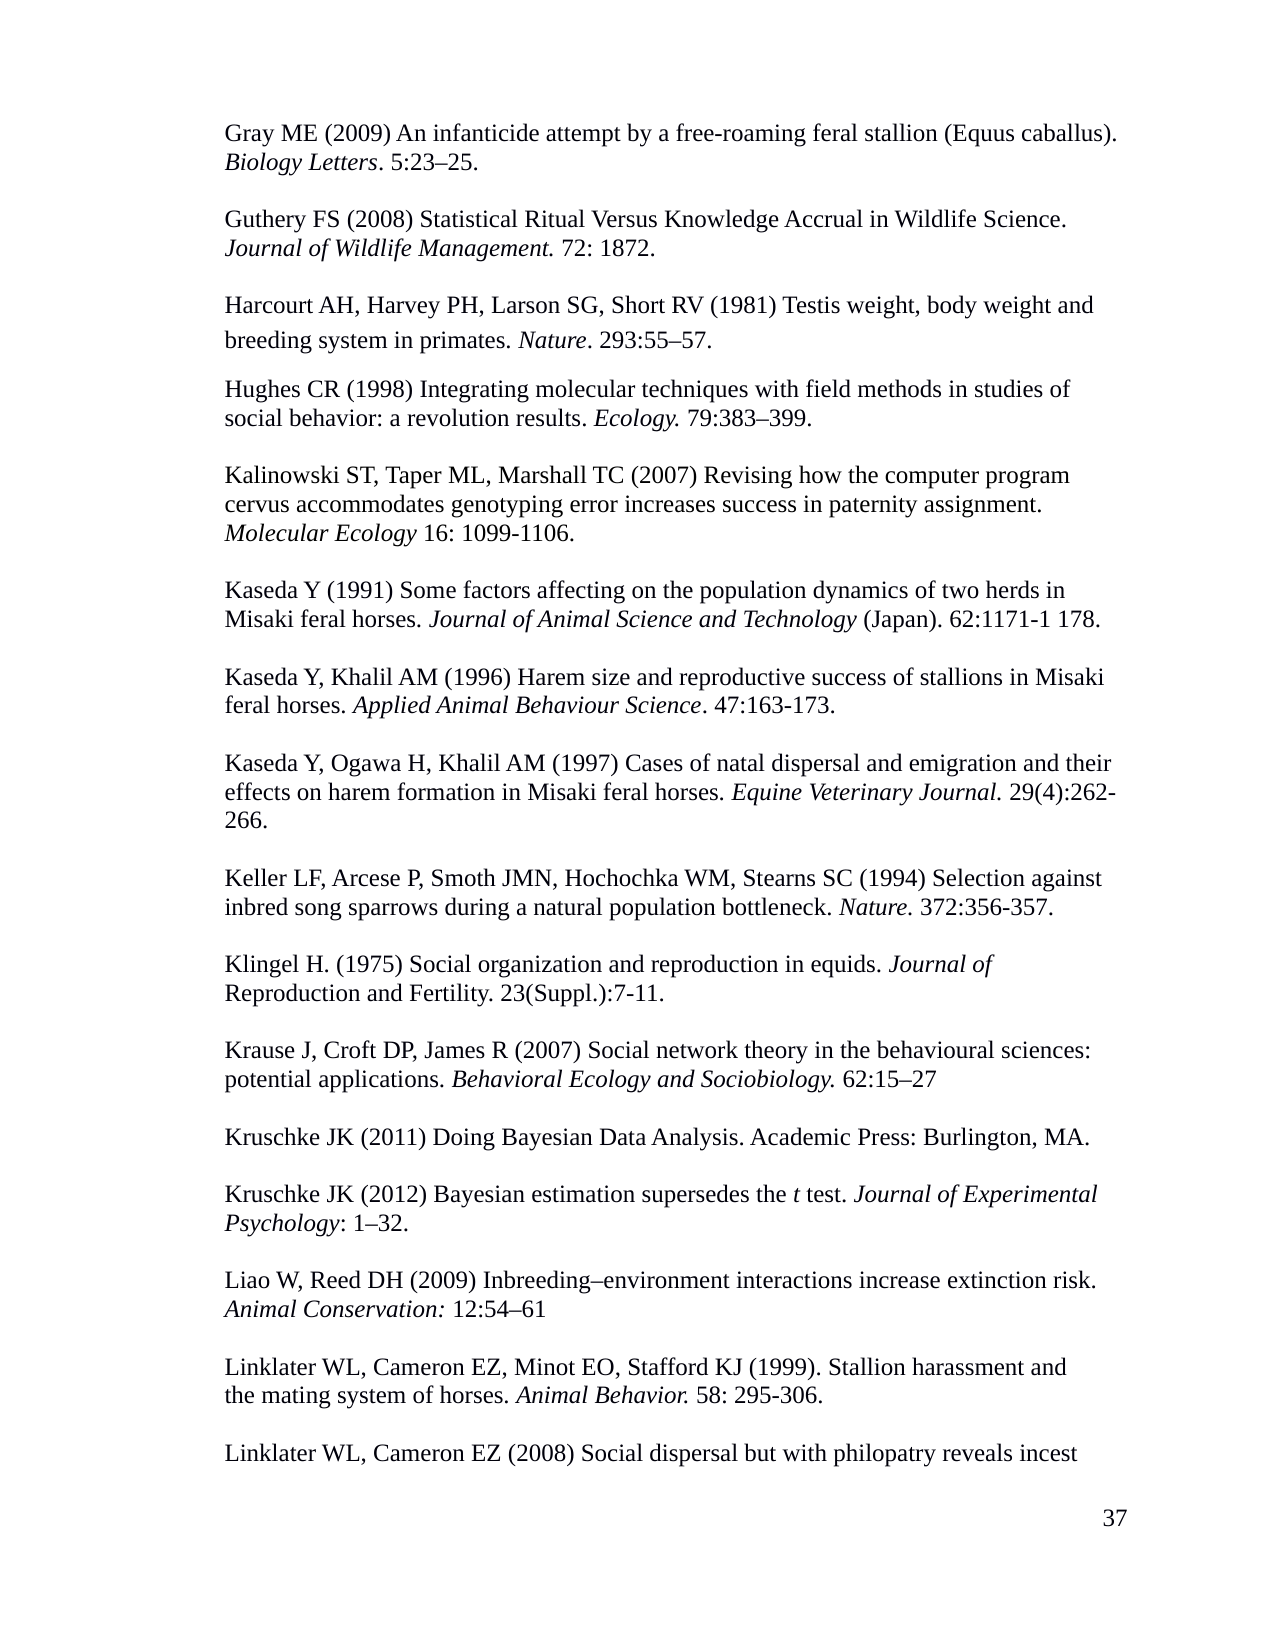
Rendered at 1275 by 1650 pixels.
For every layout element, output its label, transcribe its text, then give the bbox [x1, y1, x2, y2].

text Linklater WL, Cameron EZ (2008) Social dispersal but with philopatry reveals incest [224, 1438, 1127, 1467]
text Linklater WL, Cameron EZ, Minot EO, Stafford KJ (1999). Stallion harassment and [224, 1352, 1127, 1380]
text Harcourt AH, Harvey PH, Larson SG, Short RV (1981) Testis weight, body weight and breeding system in primates. Nature. 293:55–57. [224, 291, 1127, 354]
text Gray ME (2009) An infanticide attempt by a free-roaming feral stallion (Equus caballus). Biology Letters. 5:23–25. [224, 118, 1127, 176]
text Kaseda Y (1991) Some factors affecting on the population dynamics of two herds in Misaki feral horses. Journal of Animal Science and Technology (Japan). 62:1171-1 178. [224, 575, 1127, 633]
text Klingel H. (1975) Social organization and reproduction in equids. Journal of Reproduction and Fertility. 23(Suppl.):7-11. [224, 949, 1127, 1007]
text Krause J, Croft DP, James R (2007) Social network theory in the behavioural sciences: potential applications. Behavioral Ecology and Sociobiology. 62:15–27 [224, 1035, 1127, 1093]
text the mating system of horses. Animal Behavior. 58: 295-306. [224, 1380, 1127, 1409]
text Guthery FS (2008) Statistical Ritual Versus Knowledge Accrual in Wildlife Science. Journal of Wildlife Management. 72: 1872. [224, 204, 1127, 262]
text Kruschke JK (2011) Doing Bayesian Data Analysis. Academic Press: Burlington, MA. [224, 1122, 1127, 1150]
text Liao W, Reed DH (2009) Inbreeding–environment interactions increase extinction risk. Animal Conservation: 12:54–61 [224, 1265, 1127, 1323]
text Kaseda Y, Khalil AM (1996) Harem size and reproductive success of stallions in Misaki feral horses. Applied Animal Behaviour Science. 47:163-173. [224, 662, 1127, 719]
text Kaseda Y, Ogawa H, Khalil AM (1997) Cases of natal dispersal and emigration and their effects on harem formation in Misaki feral horses. Equine Veterinary Journal. 29(4):262-266. [224, 748, 1127, 834]
text Kalinowski ST, Taper ML, Marshall TC (2007) Revising how the computer program cervus accommodates genotyping error increases success in paternity assignment. Molecular Ecology 16: 1099-1106. [224, 460, 1127, 547]
text Kruschke JK (2012) Bayesian estimation supersedes the t test. Journal of Experimental Psychology: 1–32. [224, 1179, 1127, 1237]
text Keller LF, Arcese P, Smoth JMN, Hochochka WM, Stearns SC (1994) Selection against inbred song sparrows during a natural population bottleneck. Nature. 372:356-357. [224, 863, 1127, 920]
text Hughes CR (1998) Integrating molecular techniques with field methods in studies of social behavior: a revolution results. Ecology. 79:383–399. [224, 374, 1127, 432]
